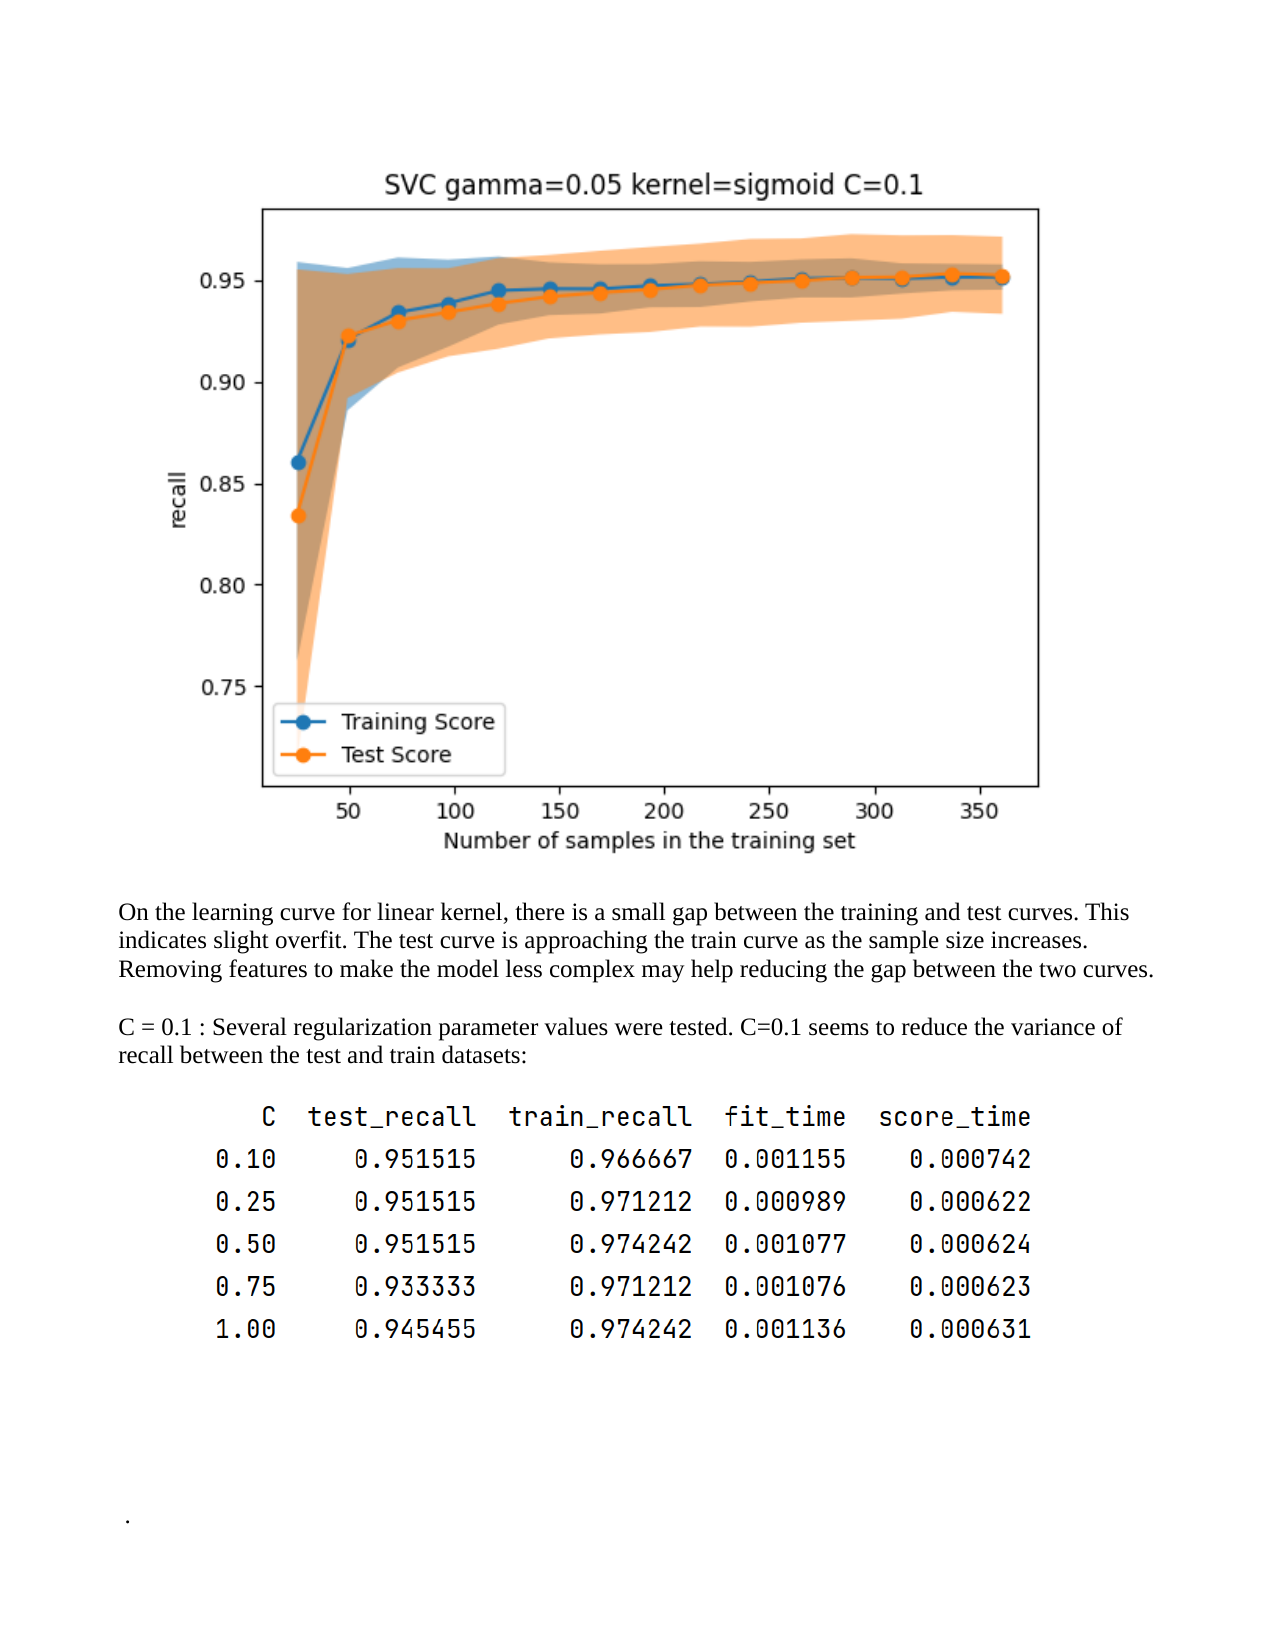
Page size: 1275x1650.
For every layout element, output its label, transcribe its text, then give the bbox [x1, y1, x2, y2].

text . [118, 1501, 1157, 1529]
text On the learning curve for linear kernel, there is a small gap between the training and test curves. This indicates slight overfit. The test curve is approaching the train curve as the sample size increases. Removing features to make the model less complex may help reducing the gap between the two curves. [118, 897, 1157, 983]
text C = 0.1 : Several regularization parameter values were tested. C=0.1 seems to reduce the variance of recall between the test and train datasets: [118, 1012, 1157, 1069]
picture [198, 1098, 1077, 1355]
picture [137, 118, 1138, 869]
